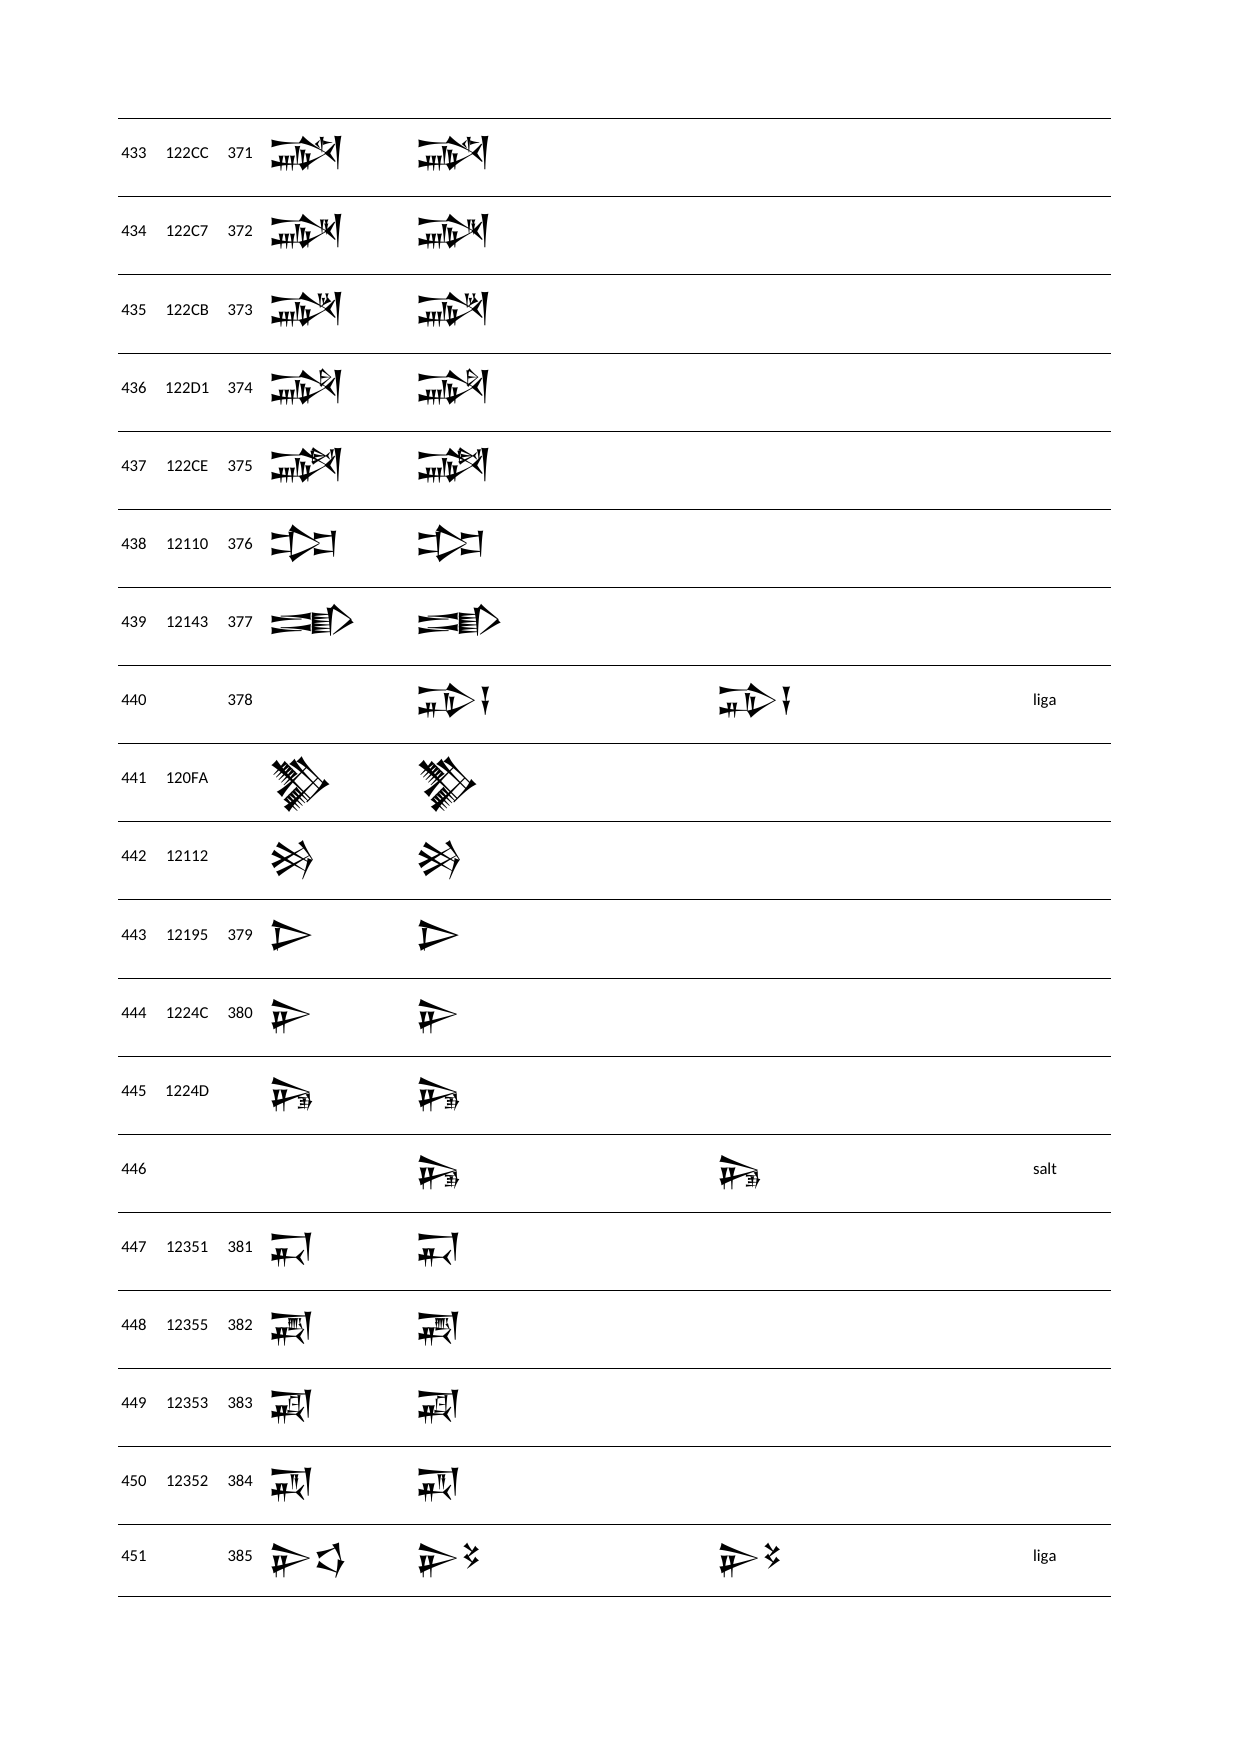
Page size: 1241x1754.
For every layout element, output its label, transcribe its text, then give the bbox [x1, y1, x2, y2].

table_cell 448 [118, 1291, 160, 1368]
table_cell 𒉍 [412, 1135, 713, 1212]
table_cell 𒋋 [412, 275, 713, 352]
table_cell 443 [118, 900, 160, 977]
table_cell 382 [214, 1291, 266, 1368]
table_cell 𒋑 [412, 354, 713, 431]
table_cell [713, 510, 1030, 587]
table_cell 𒅃 [412, 588, 713, 665]
table_cell 439 [118, 588, 160, 665]
table_cell 𒍒 [412, 1447, 713, 1524]
table_cell liga [1030, 666, 1111, 743]
table_cell 122CE [160, 432, 214, 509]
table_cell 379 [214, 900, 266, 977]
table_cell 122CC [160, 119, 214, 196]
table_cell [266, 666, 412, 743]
table_cell 435 [118, 275, 160, 352]
table_cell 𒋎 [266, 432, 412, 509]
table_cell [1030, 822, 1111, 899]
table_cell 𒅃 [266, 588, 412, 665]
table_cell 446 [118, 1135, 160, 1212]
table_cell 444 [118, 979, 160, 1056]
table_cell 384 [214, 1447, 266, 1524]
table_cell [1030, 354, 1111, 431]
table_cell 437 [118, 432, 160, 509]
table_cell [713, 197, 1030, 274]
table_cell 𒉌𒂟 [713, 1525, 1030, 1596]
table_cell 12355 [160, 1291, 214, 1368]
table_cell 𒍓 [412, 1369, 713, 1446]
table_cell [713, 432, 1030, 509]
table_cell [1030, 432, 1111, 509]
table_cell [1030, 588, 1111, 665]
table_cell 371 [214, 119, 266, 196]
table_cell 440 [118, 666, 160, 743]
table_cell [713, 354, 1030, 431]
table_cell [1030, 510, 1111, 587]
table_cell 𒉌𒌓 [266, 1525, 412, 1596]
table_cell 𒆕 [412, 900, 713, 977]
table_cell [713, 275, 1030, 352]
table_cell 𒍓 [266, 1369, 412, 1446]
table_cell 438 [118, 510, 160, 587]
table_cell 442 [118, 822, 160, 899]
table_cell [713, 979, 1030, 1056]
table_cell 436 [118, 354, 160, 431]
table_cell [1030, 900, 1111, 977]
table_cell 𒁉𒑖 [412, 666, 713, 743]
table_cell 𒄒 [266, 822, 412, 899]
table_cell [713, 119, 1030, 196]
table_cell 𒍕 [412, 1291, 713, 1368]
table_cell 381 [214, 1213, 266, 1290]
table_cell 449 [118, 1369, 160, 1446]
table_cell 373 [214, 275, 266, 352]
table_cell 𒆕 [266, 900, 412, 977]
table_cell 𒄐 [412, 510, 713, 587]
table_cell 122D1 [160, 354, 214, 431]
table_cell [214, 1135, 266, 1212]
table_cell 12143 [160, 588, 214, 665]
table_cell 12351 [160, 1213, 214, 1290]
table_cell salt [1030, 1135, 1111, 1212]
table_cell 𒉍 [713, 1135, 1030, 1212]
table_cell 𒉌𒂟 [412, 1525, 713, 1596]
table_cell 𒉌 [412, 979, 713, 1056]
table_cell 𒍑 [412, 1213, 713, 1290]
table_cell 450 [118, 1447, 160, 1524]
table_cell [713, 588, 1030, 665]
table_cell 𒍒 [266, 1447, 412, 1524]
table_cell [214, 744, 266, 821]
table_cell 12112 [160, 822, 214, 899]
table_cell [713, 900, 1030, 977]
table_cell 𒋌 [266, 119, 412, 196]
table_cell 𒍕 [266, 1291, 412, 1368]
table_cell [1030, 275, 1111, 352]
table_cell 𒉌 [266, 979, 412, 1056]
table_cell 433 [118, 119, 160, 196]
table_cell [713, 1057, 1030, 1134]
table_cell 12352 [160, 1447, 214, 1524]
table_cell 120FA [160, 744, 214, 821]
table_cell 12195 [160, 900, 214, 977]
table_cell 𒋋 [266, 275, 412, 352]
table_cell 378 [214, 666, 266, 743]
table_cell 380 [214, 979, 266, 1056]
table_cell 372 [214, 197, 266, 274]
table_cell [160, 666, 214, 743]
table_cell [713, 1291, 1030, 1368]
table_cell [266, 1135, 412, 1212]
table_cell 𒉍 [412, 1057, 713, 1134]
table_cell 𒃺 [266, 744, 412, 821]
table_cell 375 [214, 432, 266, 509]
table_cell [1030, 1291, 1111, 1368]
table_cell 122CB [160, 275, 214, 352]
table_cell 𒍑 [266, 1213, 412, 1290]
table_cell 1224D [160, 1057, 214, 1134]
table_cell 447 [118, 1213, 160, 1290]
table_cell 445 [118, 1057, 160, 1134]
table_cell 𒉍 [266, 1057, 412, 1134]
table_cell [1030, 1447, 1111, 1524]
table_cell [1030, 979, 1111, 1056]
table_cell [1030, 119, 1111, 196]
table_cell 441 [118, 744, 160, 821]
table_cell 𒋇 [412, 197, 713, 274]
table_cell 434 [118, 197, 160, 274]
table_cell [214, 1057, 266, 1134]
table_cell [1030, 1369, 1111, 1446]
table_cell 12353 [160, 1369, 214, 1446]
table_cell 376 [214, 510, 266, 587]
table_cell 𒋌 [412, 119, 713, 196]
table_cell 𒃺 [412, 744, 713, 821]
table_cell 𒁉𒑖 [713, 666, 1030, 743]
table_cell [214, 822, 266, 899]
table_cell 451 [118, 1525, 160, 1596]
table_cell 377 [214, 588, 266, 665]
table_cell [160, 1135, 214, 1212]
table_cell liga [1030, 1525, 1111, 1596]
table_cell [1030, 197, 1111, 274]
table_cell 𒄐 [266, 510, 412, 587]
table_cell [713, 822, 1030, 899]
table_cell 1224C [160, 979, 214, 1056]
table_cell [713, 1213, 1030, 1290]
table_cell [1030, 1213, 1111, 1290]
table_cell 374 [214, 354, 266, 431]
table_cell 𒄒 [412, 822, 713, 899]
table_cell 𒋇 [266, 197, 412, 274]
table_cell 𒋑 [266, 354, 412, 431]
table_cell 383 [214, 1369, 266, 1446]
table_cell 12110 [160, 510, 214, 587]
table_cell [1030, 744, 1111, 821]
table_cell [1030, 1057, 1111, 1134]
table_cell 385 [214, 1525, 266, 1596]
table_cell 122C7 [160, 197, 214, 274]
table_cell [160, 1525, 214, 1596]
table_cell 𒋎 [412, 432, 713, 509]
table_cell [713, 1447, 1030, 1524]
table_cell [713, 1369, 1030, 1446]
table_cell [713, 744, 1030, 821]
